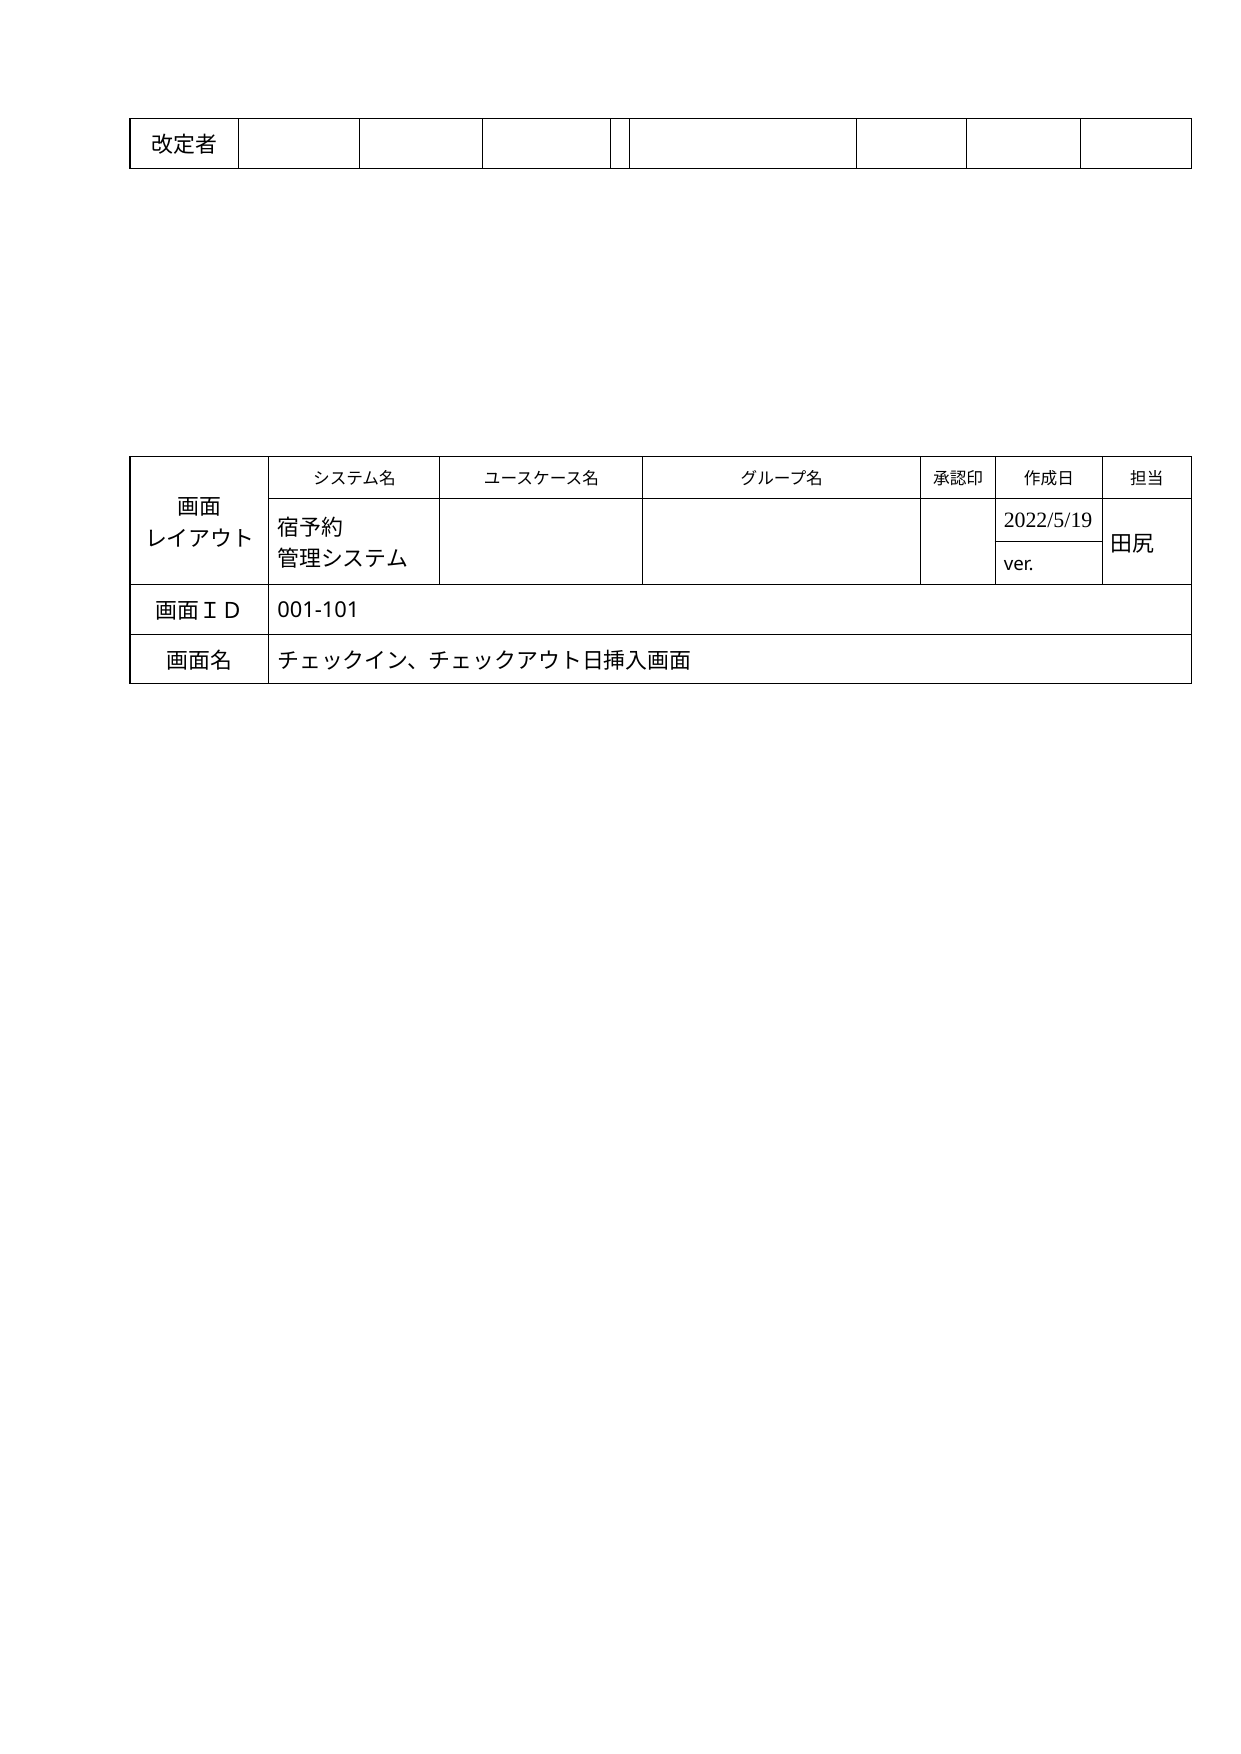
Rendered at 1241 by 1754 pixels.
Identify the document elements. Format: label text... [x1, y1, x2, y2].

table_cell 画面ＩＤ [131, 585, 268, 633]
table_header ユースケース名 [440, 457, 642, 498]
table_cell [921, 499, 995, 584]
table_cell チェックイン、チェックアウト日挿入画面 [269, 635, 1191, 683]
table_cell [857, 119, 966, 167]
table_cell 画面名 [131, 635, 268, 683]
table_cell [1081, 119, 1191, 167]
table_header 承認印 [921, 457, 995, 498]
table_cell [611, 119, 629, 167]
table_header 担当 [1103, 457, 1191, 498]
table_cell [483, 119, 610, 167]
table_header 画面 レイアウト [131, 457, 268, 584]
table_cell [440, 499, 642, 584]
table_header 作成日 [996, 457, 1102, 498]
table_cell 2022/5/19 [996, 499, 1102, 541]
table_header グループ名 [643, 457, 920, 498]
table_cell [967, 119, 1080, 167]
table_cell [239, 119, 359, 167]
table_cell [643, 499, 920, 584]
table_cell 田尻 [1103, 499, 1191, 584]
table_header システム名 [269, 457, 439, 498]
table_cell 改定者 [131, 119, 238, 167]
table_cell 001-101 [269, 585, 1191, 633]
table_cell [630, 119, 856, 167]
table_cell ver. [996, 542, 1102, 584]
table_cell 宿予約 管理システム [269, 499, 439, 584]
table_cell [360, 119, 482, 167]
